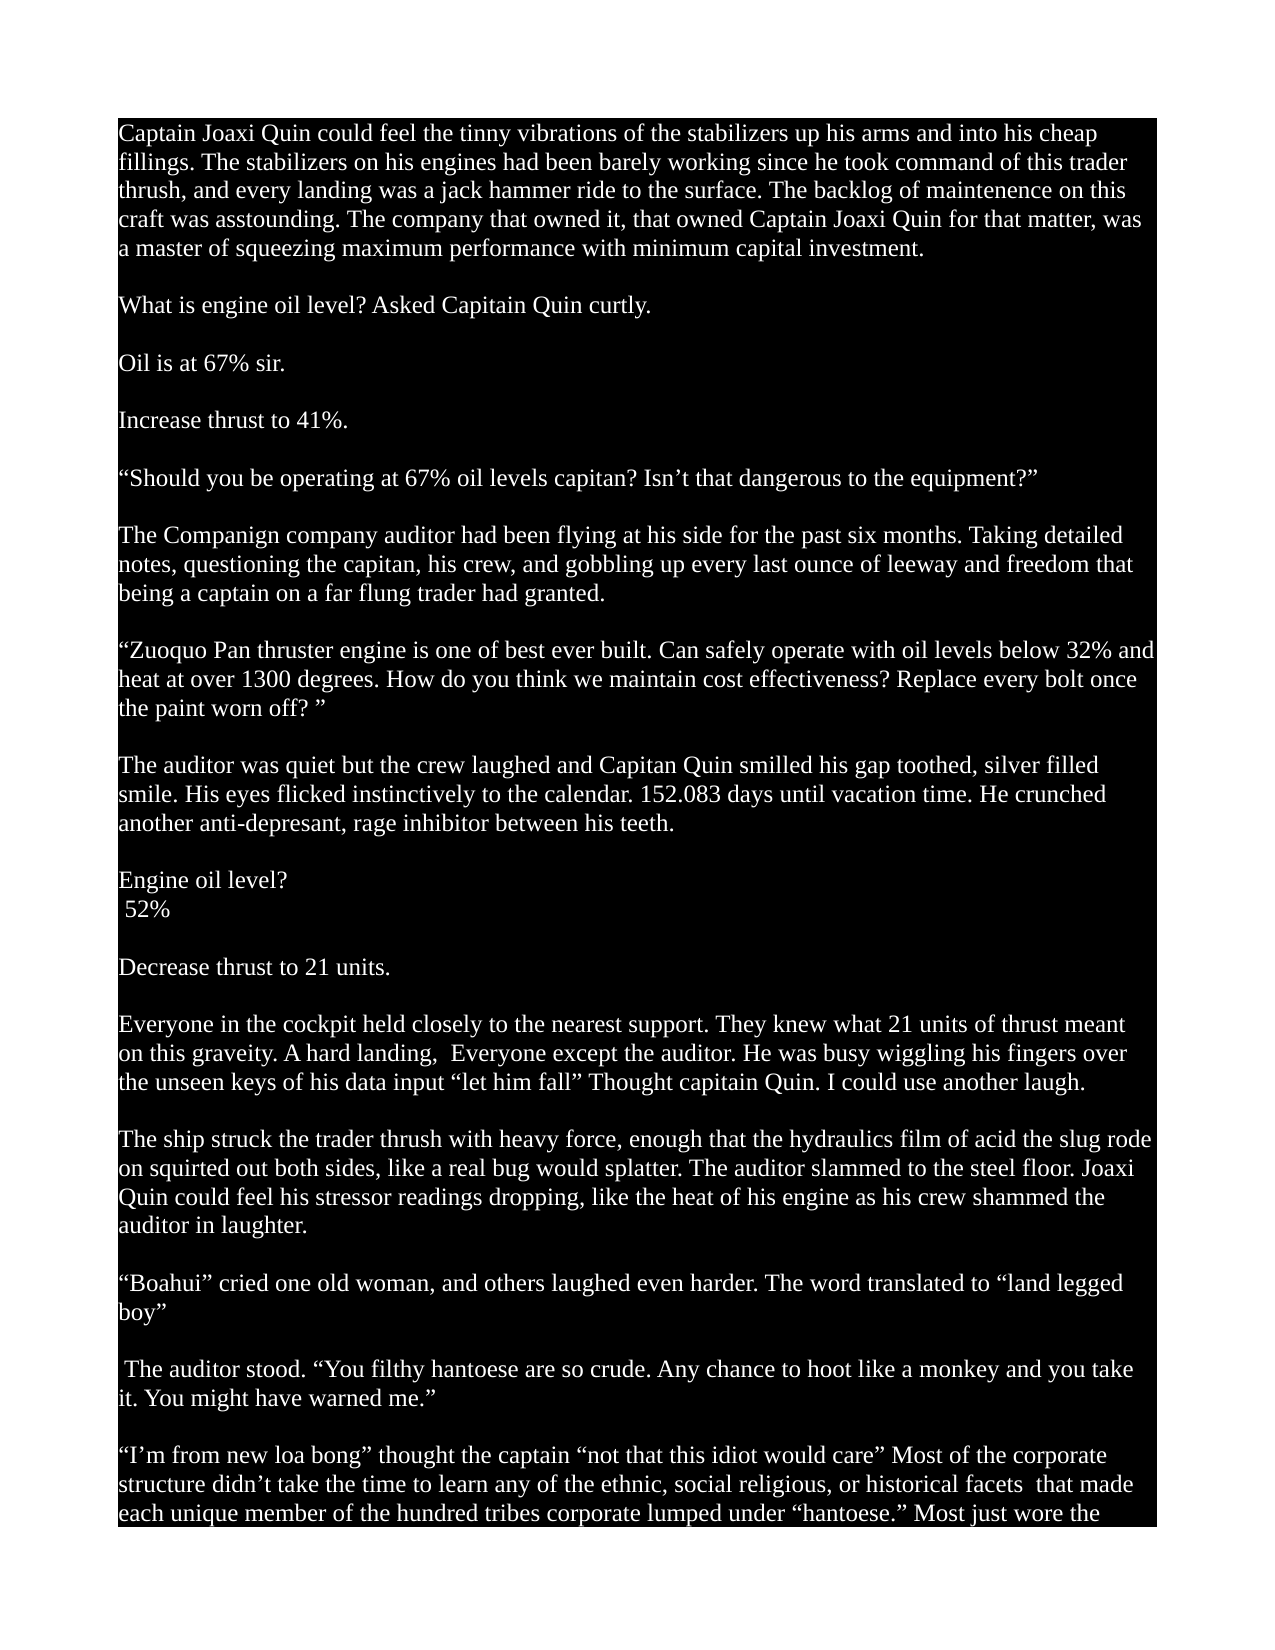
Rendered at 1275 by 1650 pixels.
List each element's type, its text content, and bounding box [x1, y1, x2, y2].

text “Zuoquo Pan thruster engine is one of best ever built. Can safely operate with oil levels below 32% and heat at over 1300 degrees. How do you think we maintain cost effectiveness? Replace every bolt once the paint worn off? ” [118, 636, 1157, 722]
text Captain Joaxi Quin could feel the tinny vibrations of the stabilizers up his arms and into his cheap fillings. The stabilizers on his engines had been barely working since he took command of this trader thrush, and every landing was a jack hammer ride to the surface. The backlog of maintenence on this craft was asstounding. The company that owned it, that owned Captain Joaxi Quin for that matter, was a master of squeezing maximum performance with minimum capital investment. [118, 118, 1157, 262]
text The ship struck the trader thrush with heavy force, enough that the hydraulics film of acid the slug rode on squirted out both sides, like a real bug would splatter. The auditor slammed to the steel floor. Joaxi Quin could feel his stressor readings dropping, like the heat of his engine as his crew shammed the auditor in laughter. [118, 1124, 1157, 1239]
text The auditor stood. “You filthy hantoese are so crude. Any chance to hoot like a monkey and you take it. You might have warned me.” [118, 1354, 1157, 1412]
text Engine oil level? [118, 866, 1157, 894]
text “Boahui” cried one old woman, and others laughed even harder. The word translated to “land legged boy” [118, 1268, 1157, 1326]
text Increase thrust to 41%. [118, 406, 1157, 434]
text Oil is at 67% sir. [118, 348, 1157, 377]
text “I’m from new loa bong” thought the captain “not that this idiot would care” Most of the corporate structure didn’t take the time to learn any of the ethnic, social religious, or historical facets that made each unique member of the hundred tribes corporate lumped under “hantoese.” Most just wore the [118, 1441, 1157, 1527]
text “Should you be operating at 67% oil levels capitan? Isn’t that dangerous to the equipment?” [118, 463, 1157, 492]
text 52% [118, 894, 1157, 923]
text What is engine oil level? Asked Capitain Quin curtly. [118, 291, 1157, 319]
text Decrease thrust to 21 units. [118, 952, 1157, 981]
text Everyone in the cockpit held closely to the nearest support. They knew what 21 units of thrust meant on this graveity. A hard landing, Everyone except the auditor. He was busy wiggling his fingers over the unseen keys of his data input “let him fall” Thought capitain Quin. I could use another laugh. [118, 1009, 1157, 1096]
text The auditor was quiet but the crew laughed and Capitan Quin smilled his gap toothed, silver filled smile. His eyes flicked instinctively to the calendar. 152.083 days until vacation time. He crunched another anti-depresant, rage inhibitor between his teeth. [118, 751, 1157, 837]
text The Companign company auditor had been flying at his side for the past six months. Taking detailed notes, questioning the capitan, his crew, and gobbling up every last ounce of leeway and freedom that being a captain on a far flung trader had granted. [118, 521, 1157, 607]
